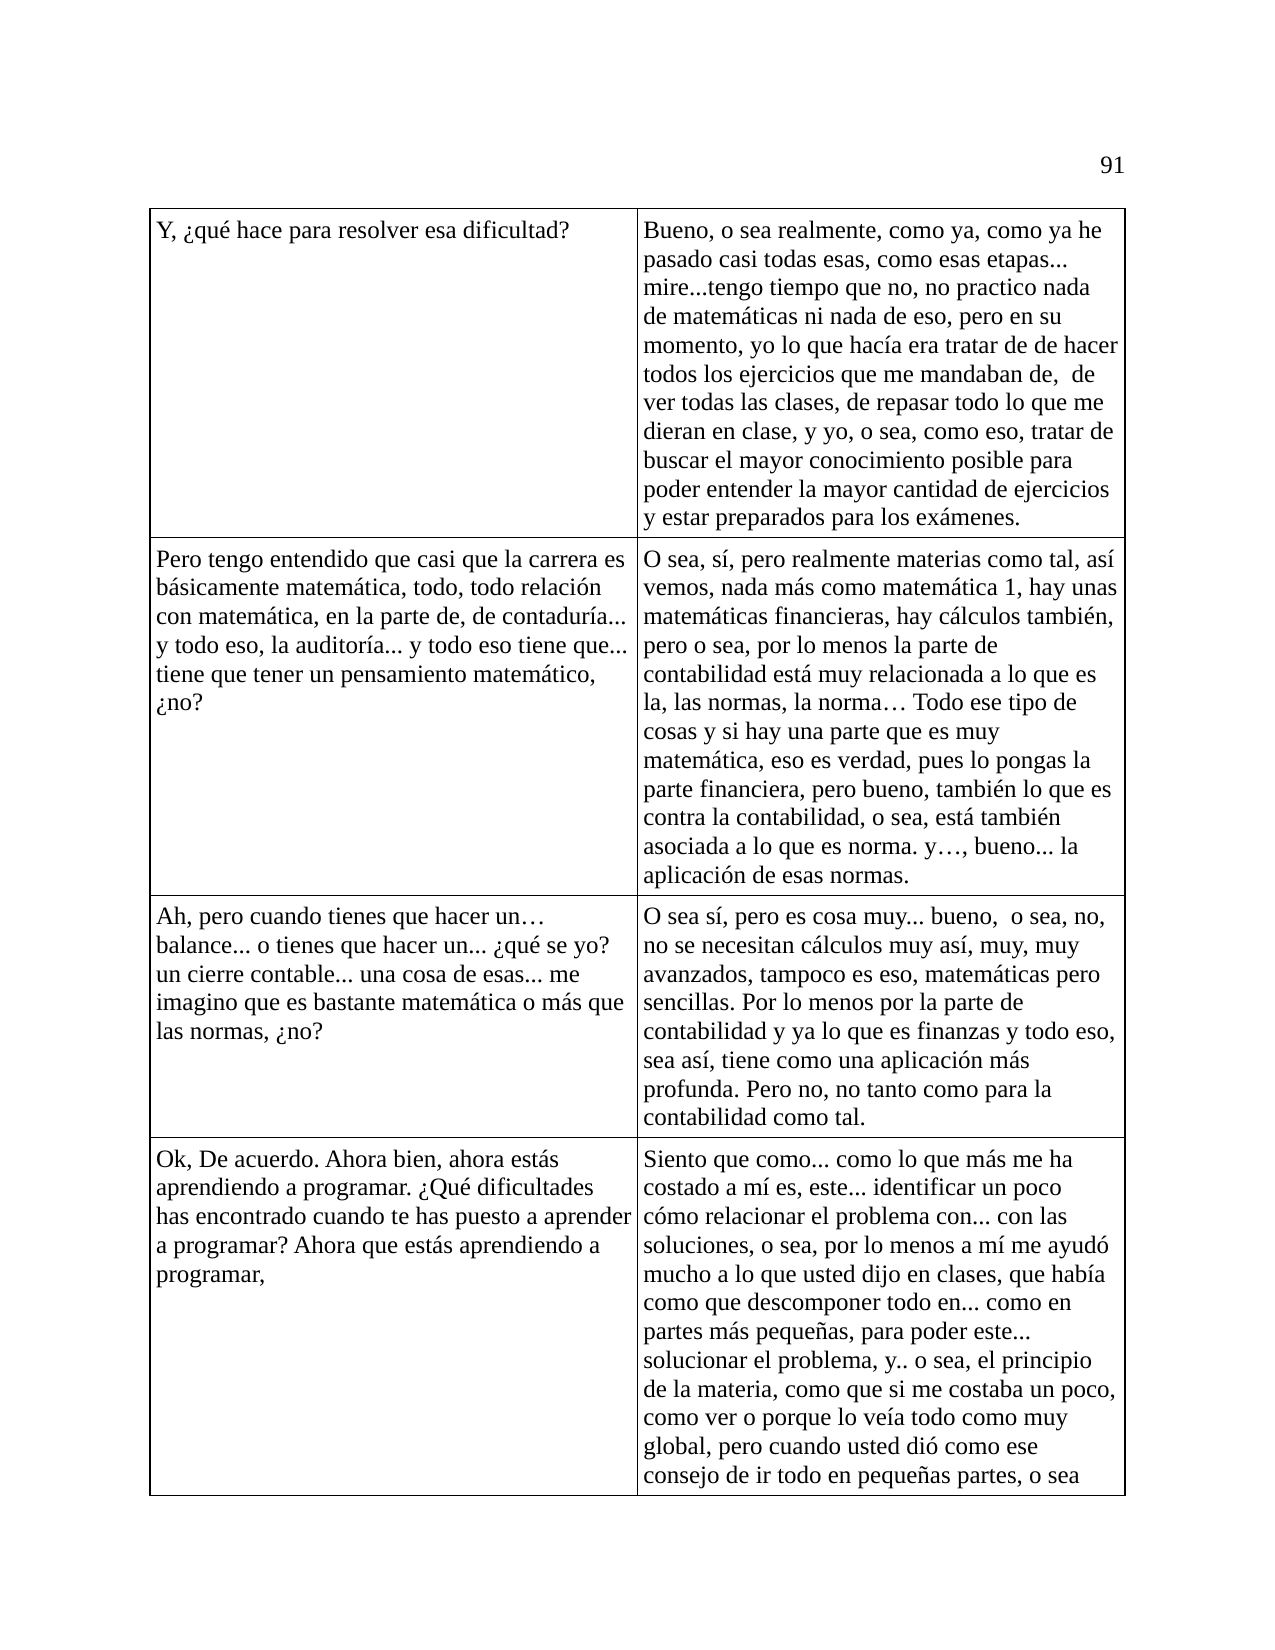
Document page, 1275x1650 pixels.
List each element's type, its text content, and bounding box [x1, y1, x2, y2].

table_cell O sea sí, pero es cosa muy... bueno, o sea, no, no se necesitan cálculos muy así, muy, muy avanzados, tampoco es eso, matemáticas pero sencillas. Por lo menos por la parte de contabilidad y ya lo que es finanzas y todo eso, sea así, tiene como una aplicación más profunda. Pero no, no tanto como para la contabilidad como tal. [638, 896, 1124, 1137]
table_cell Siento que como... como lo que más me ha costado a mí es, este... identificar un poco cómo relacionar el problema con... con las soluciones, o sea, por lo menos a mí me ayudó mucho a lo que usted dijo en clases, que había como que descomponer todo en... como en partes más pequeñas, para poder este... solucionar el problema, y.. o sea, el principio de la materia, como que si me costaba un poco, como ver o porque lo veía todo como muy global, pero cuando usted dió como ese consejo de ir todo en pequeñas partes, o sea [638, 1138, 1124, 1494]
table_cell O sea, sí, pero realmente materias como tal, así vemos, nada más como matemática 1, hay unas matemáticas financieras, hay cálculos también, pero o sea, por lo menos la parte de contabilidad está muy relacionada a lo que es la, las normas, la norma… Todo ese tipo de cosas y si hay una parte que es muy matemática, eso es verdad, pues lo pongas la parte financiera, pero bueno, también lo que es contra la contabilidad, o sea, está también asociada a lo que es norma. y…, bueno... la aplicación de esas normas. [638, 538, 1124, 894]
table_cell Pero tengo entendido que casi que la carrera es básicamente matemática, todo, todo relación con matemática, en la parte de, de contaduría... y todo eso, la auditoría... y todo eso tiene que... tiene que tener un pensamiento matemático, ¿no? [151, 538, 637, 894]
table_cell Ah, pero cuando tienes que hacer un… balance... o tienes que hacer un... ¿qué se yo? un cierre contable... una cosa de esas... me imagino que es bastante matemática o más que las normas, ¿no? [151, 896, 637, 1137]
table_cell Ok, De acuerdo. Ahora bien, ahora estás aprendiendo a programar. ¿Qué dificultades has encontrado cuando te has puesto a aprender a programar? Ahora que estás aprendiendo a programar, [151, 1138, 637, 1494]
table_cell Y, ¿qué hace para resolver esa dificultad? [151, 209, 637, 537]
table_cell Bueno, o sea realmente, como ya, como ya he pasado casi todas esas, como esas etapas... mire...tengo tiempo que no, no practico nada de matemáticas ni nada de eso, pero en su momento, yo lo que hacía era tratar de de hacer todos los ejercicios que me mandaban de, de ver todas las clases, de repasar todo lo que me dieran en clase, y yo, o sea, como eso, tratar de buscar el mayor conocimiento posible para poder entender la mayor cantidad de ejercicios y estar preparados para los exámenes. [638, 209, 1124, 537]
